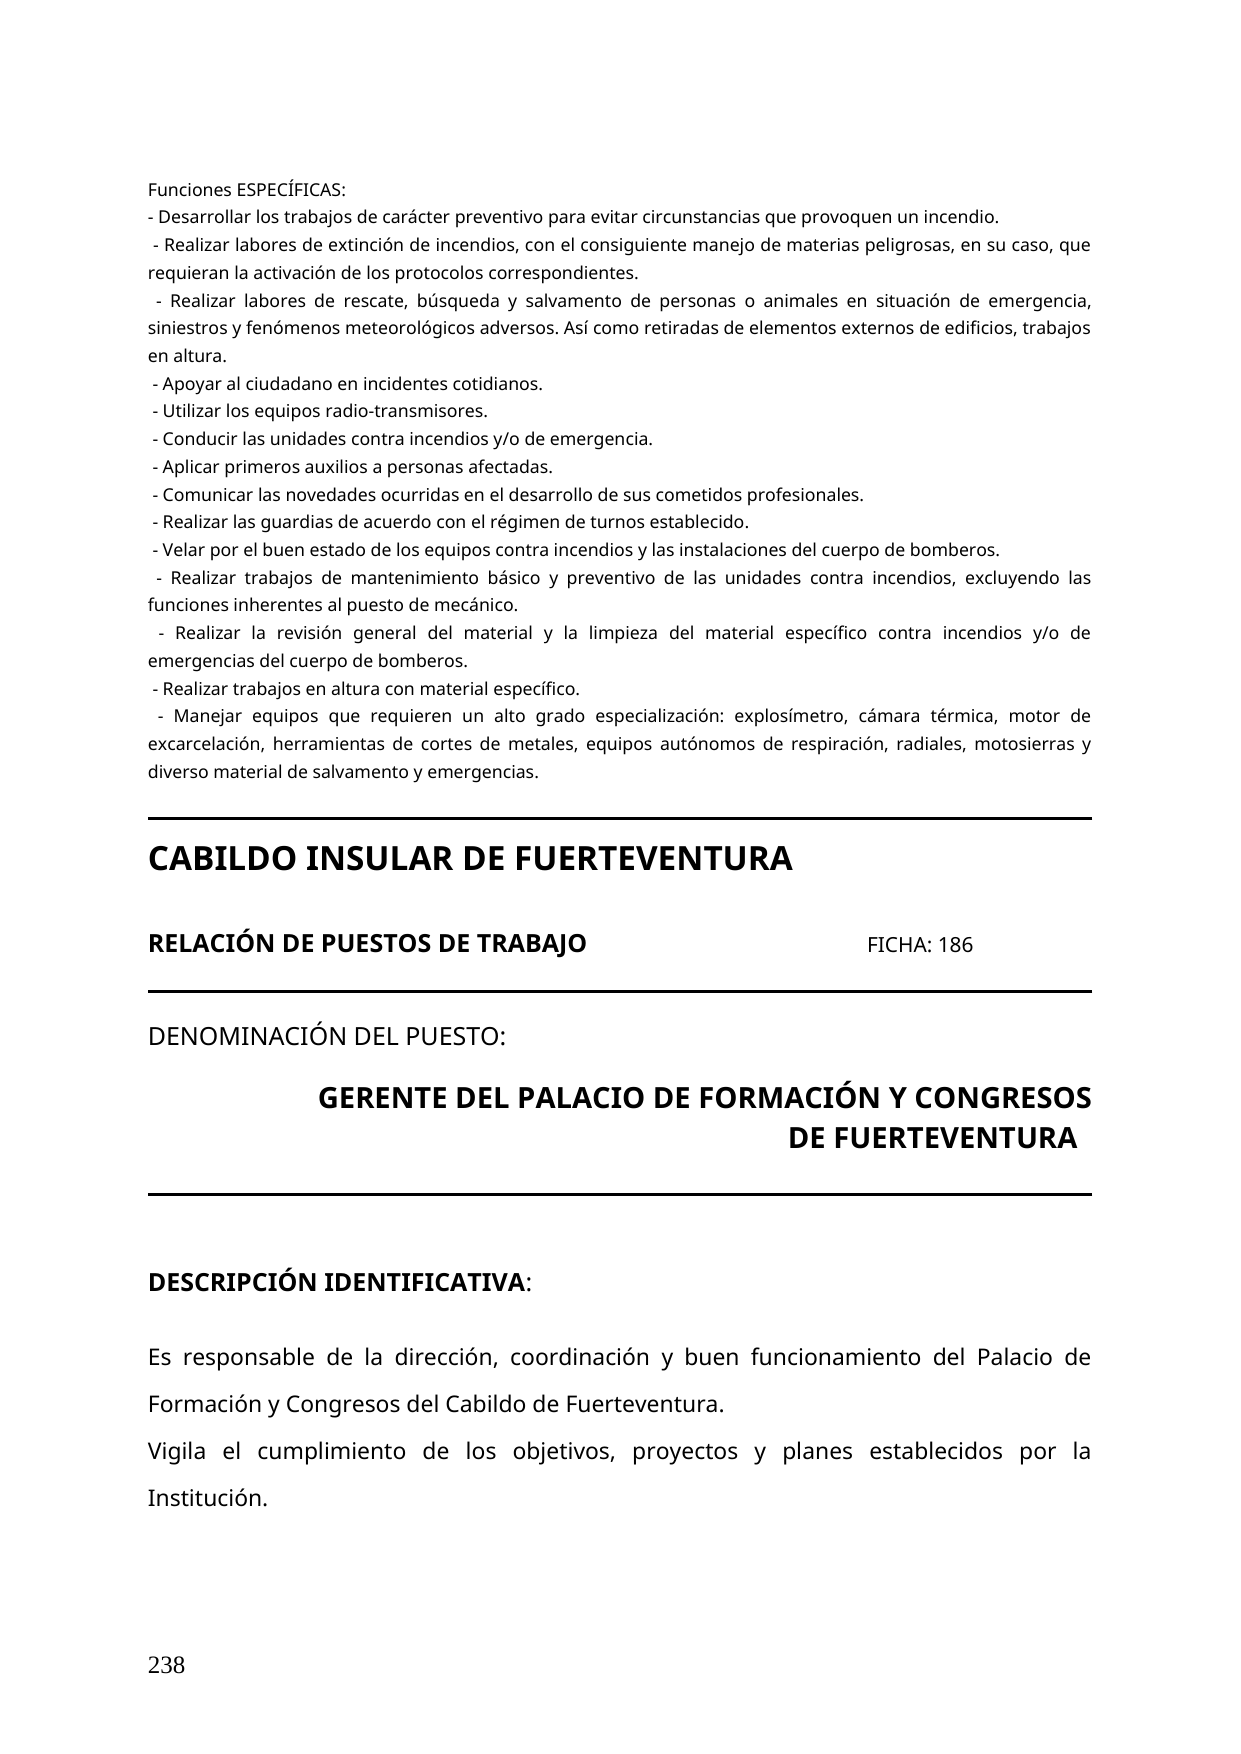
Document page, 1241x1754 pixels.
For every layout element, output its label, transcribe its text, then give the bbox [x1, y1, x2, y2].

text - Aplicar primeros auxilios a personas afectadas. [148, 454, 1092, 478]
text RELACIÓN DE PUESTOS DE TRABAJO FICHA: 186 [148, 925, 1092, 959]
text GERENTE DEL PALACIO DE FORMACIÓN Y CONGRESOS DE FUERTEVENTURA [177, 1077, 1092, 1157]
text - Manejar equipos que requieren un alto grado especialización: explosímetro, cámara térmica, motor de excarcelación, herramientas de cortes de metales, equipos autónomos de respiración, radiales, motosierras y diverso material de salvamento y emergencias. [148, 704, 1092, 783]
text - Realizar labores de rescate, búsqueda y salvamento de personas o animales en situación de emergencia, siniestros y fenómenos meteorológicos adversos. Así como retiradas de elementos externos de edificios, trabajos en altura. [148, 288, 1092, 368]
text - Desarrollar los trabajos de carácter preventivo para evitar circunstancias que provoquen un incendio. [148, 205, 1092, 229]
text - Velar por el buen estado de los equipos contra incendios y las instalaciones del cuerpo de bomberos. [148, 537, 1092, 562]
text - Realizar trabajos en altura con material específico. [148, 676, 1092, 700]
text - Realizar las guardias de acuerdo con el régimen de turnos establecido. [148, 510, 1092, 534]
text DESCRIPCIÓN IDENTIFICATIVA: [148, 1264, 1092, 1299]
text CABILDO INSULAR DE FUERTEVENTURA [148, 834, 1092, 880]
text - Apoyar al ciudadano en incidentes cotidianos. [148, 371, 1092, 395]
text - Realizar la revisión general del material y la limpieza del material específico contra incendios y/o de emergencias del cuerpo de bomberos. [148, 621, 1092, 672]
text Es responsable de la dirección, coordinación y buen funcionamiento del Palacio de Formación y Congresos del Cabildo de Fuerteventura. [148, 1341, 1092, 1419]
text - Realizar labores de extinción de incendios, con el consiguiente manejo de materias peligrosas, en su caso, que requieran la activación de los protocolos correspondientes. [148, 233, 1092, 284]
text Funciones ESPECÍFICAS: [148, 177, 1092, 201]
text DENOMINACIÓN DEL PUESTO: [148, 1018, 1092, 1052]
text - Utilizar los equipos radio-transmisores. [148, 399, 1092, 423]
text - Realizar trabajos de mantenimiento básico y preventivo de las unidades contra incendios, excluyendo las funciones inherentes al puesto de mecánico. [148, 565, 1092, 617]
text - Conducir las unidades contra incendios y/o de emergencia. [148, 427, 1092, 451]
text Vigila el cumplimiento de los objetivos, proyectos y planes establecidos por la Institución. [148, 1435, 1092, 1513]
text - Comunicar las novedades ocurridas en el desarrollo de sus cometidos profesionales. [148, 482, 1092, 506]
